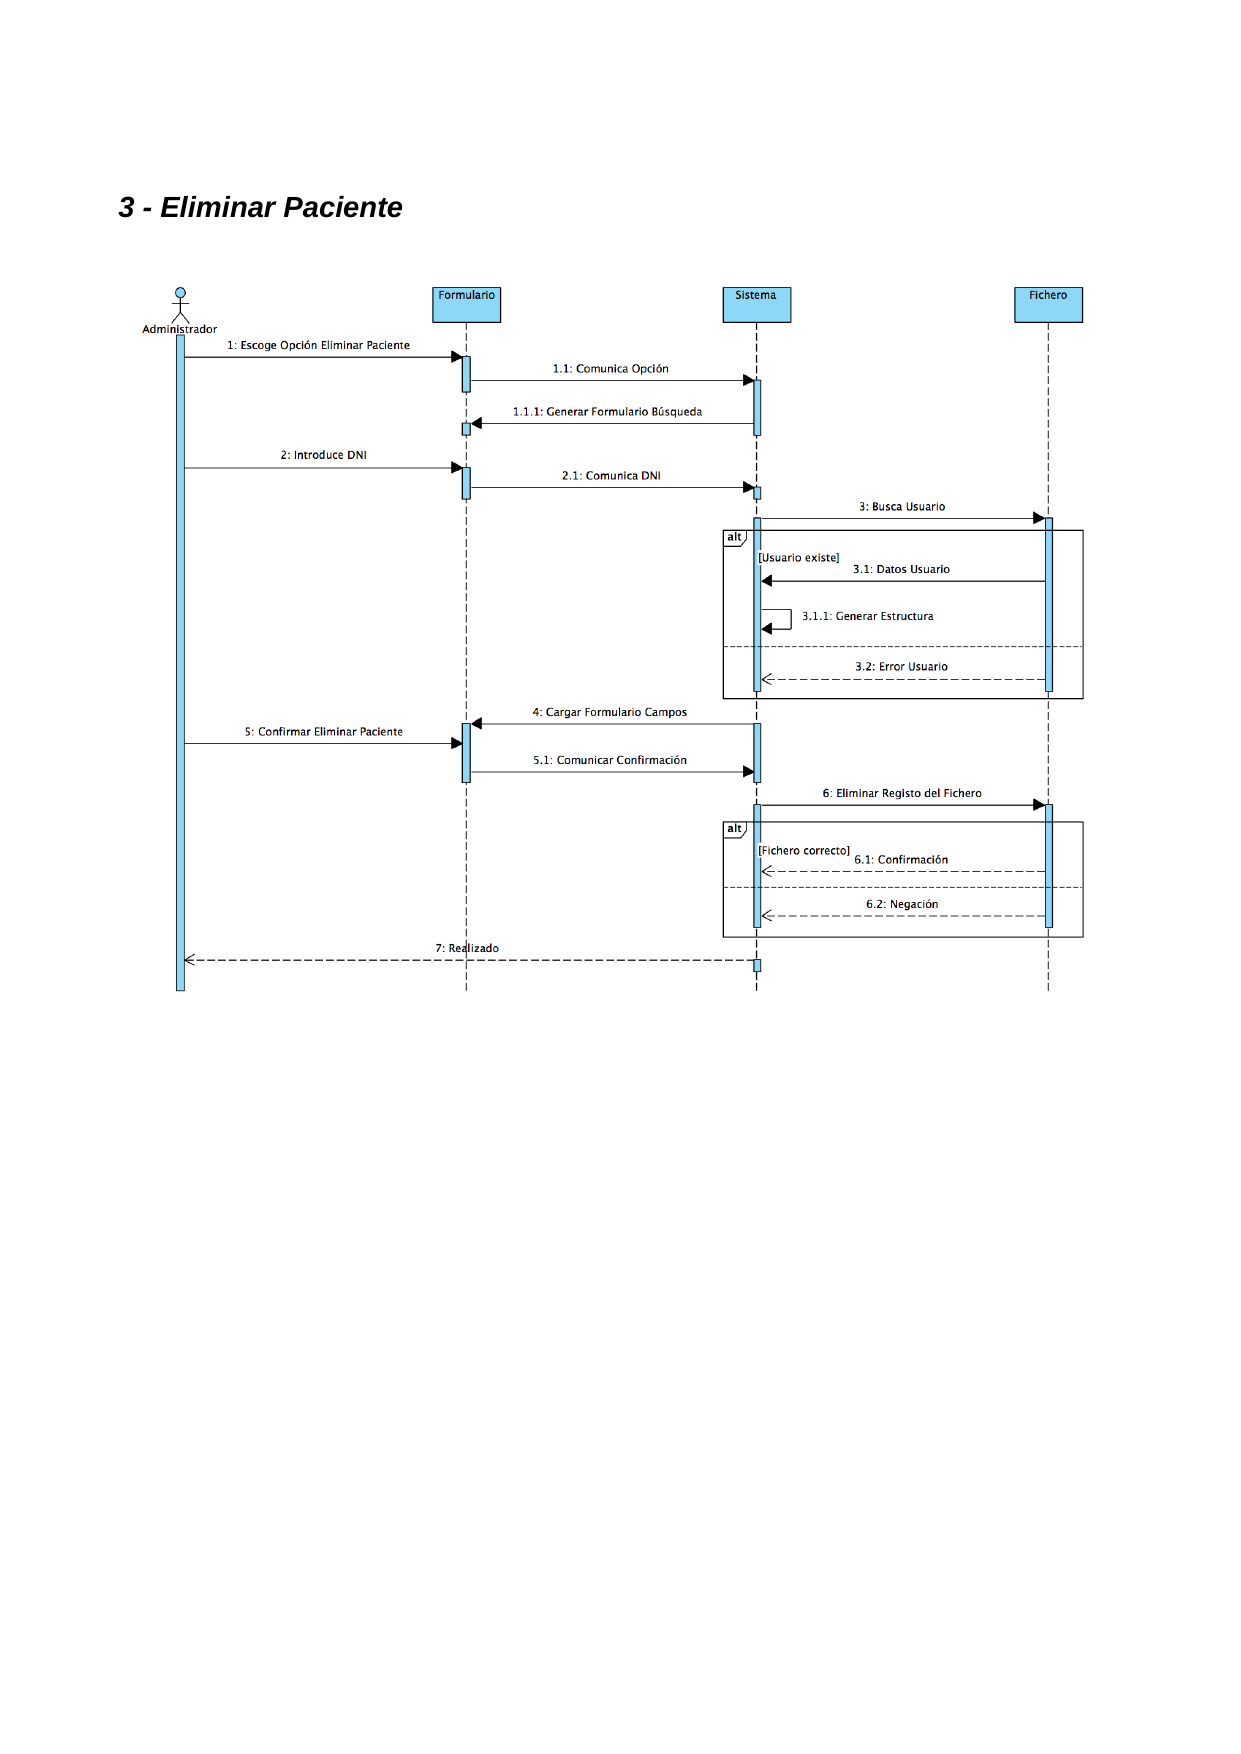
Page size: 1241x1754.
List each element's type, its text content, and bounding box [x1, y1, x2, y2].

subtitle 3 - Eliminar Paciente [118, 190, 1122, 223]
